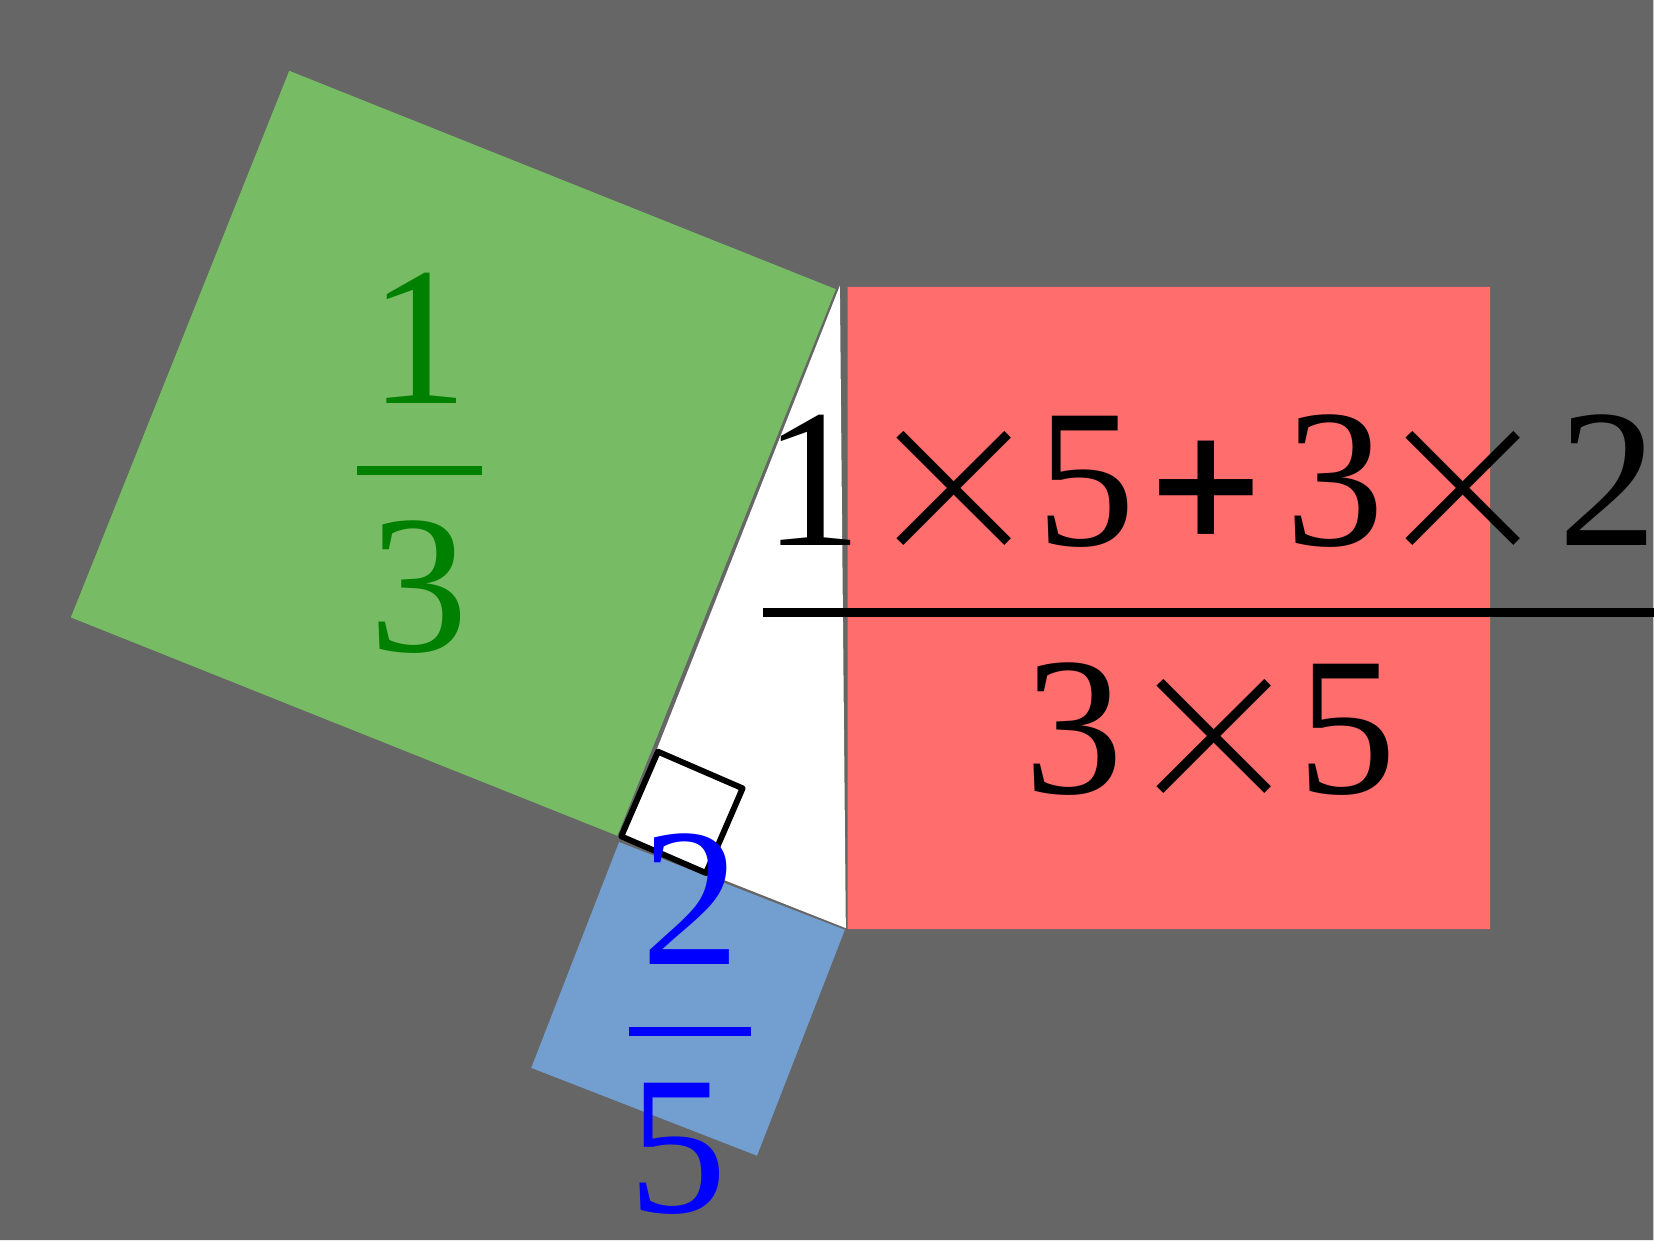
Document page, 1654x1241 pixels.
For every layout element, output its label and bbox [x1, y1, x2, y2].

text_box [803, 843, 1654, 1241]
chart [295, 230, 534, 700]
chart [566, 372, 1654, 1241]
text_box [645, 757, 701, 791]
text_box [0, 0, 1654, 1241]
